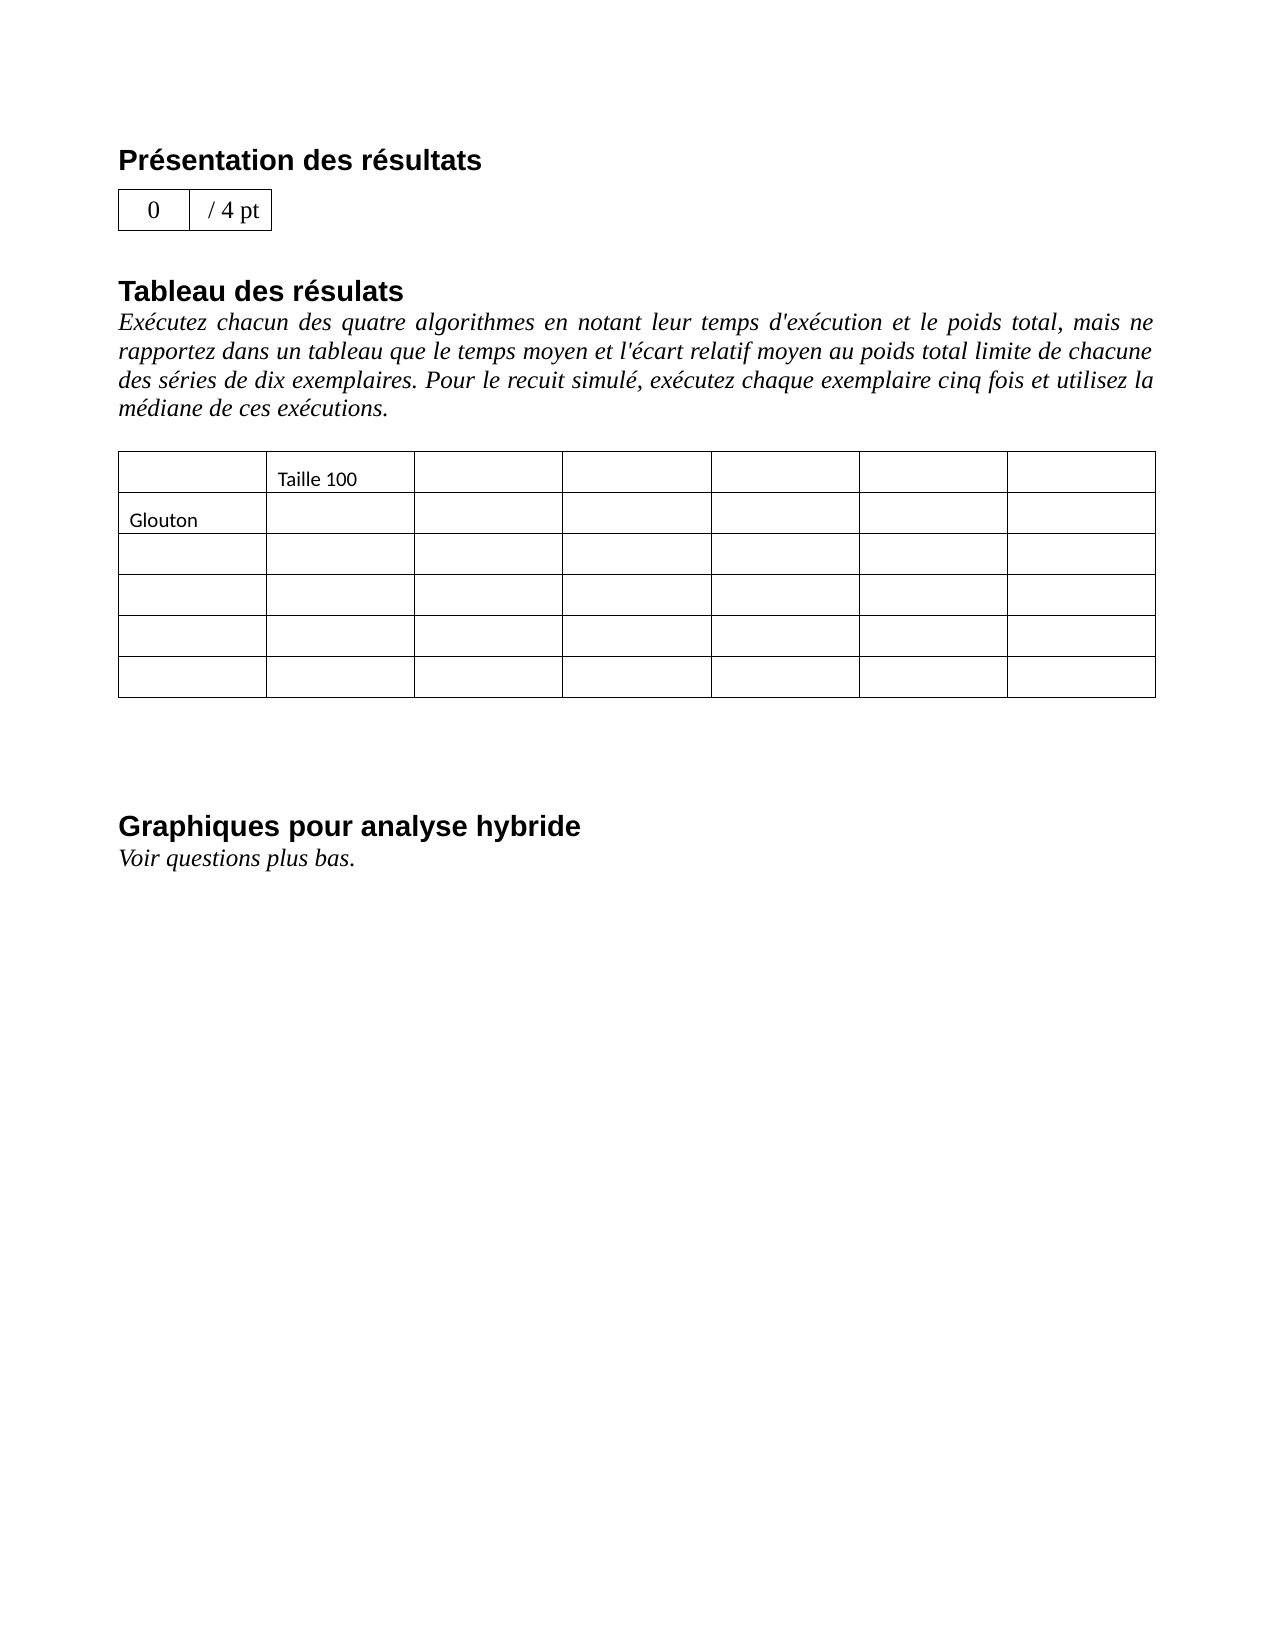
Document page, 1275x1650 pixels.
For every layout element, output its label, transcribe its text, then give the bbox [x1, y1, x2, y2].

table_cell [860, 534, 1007, 574]
table_cell [563, 616, 711, 656]
table_cell [119, 575, 266, 615]
table_cell [267, 657, 414, 697]
table_header [860, 452, 1007, 492]
table_cell [267, 575, 414, 615]
table_header [1008, 452, 1155, 492]
table_cell [119, 534, 266, 574]
subtitle Graphiques pour analyse hybride [118, 809, 1157, 843]
table_cell [267, 534, 414, 574]
table_header / 4 pt [190, 190, 271, 230]
table_cell [1008, 616, 1155, 656]
subtitle Présentation des résultats [118, 143, 1157, 177]
table_cell [860, 575, 1007, 615]
table_cell [415, 616, 562, 656]
table_cell [712, 575, 859, 615]
table_cell [563, 575, 711, 615]
table_cell [712, 616, 859, 656]
table_cell [119, 616, 266, 656]
table_header [712, 452, 859, 492]
text Voir questions plus bas. [118, 843, 1157, 871]
table_cell [415, 534, 562, 574]
table_cell [119, 657, 266, 697]
table_header Taille 100 [267, 452, 414, 492]
table_header [119, 452, 266, 492]
subtitle Tableau des résulats [118, 274, 1157, 307]
table_cell [1008, 575, 1155, 615]
table_cell [267, 616, 414, 656]
table_cell [563, 493, 711, 533]
table_cell [860, 616, 1007, 656]
table_cell [1008, 657, 1155, 697]
table_cell [860, 493, 1007, 533]
table_cell [563, 657, 711, 697]
text Exécutez chacun des quatre algorithmes en notant leur temps d'exécution et le poids total, mais ne rapportez dans un tableau que le temps moyen et l'écart relatif moyen au poids total limite de chacune des séries de dix exemplaires. Pour le recuit simulé, exécutez chaque exemplaire cinq fois et utilisez la médiane de ces exécutions. [118, 307, 1157, 422]
table_cell Glouton [119, 493, 266, 533]
table_cell [1008, 493, 1155, 533]
table_cell [415, 657, 562, 697]
table_header [563, 452, 711, 492]
table_cell [563, 534, 711, 574]
table_cell [267, 493, 414, 533]
table_cell [712, 534, 859, 574]
table_cell [415, 575, 562, 615]
table_cell [415, 493, 562, 533]
table_cell [712, 657, 859, 697]
table_cell [860, 657, 1007, 697]
table_header [415, 452, 562, 492]
table_cell [712, 493, 859, 533]
table_header 0 [119, 190, 189, 230]
table_cell [1008, 534, 1155, 574]
